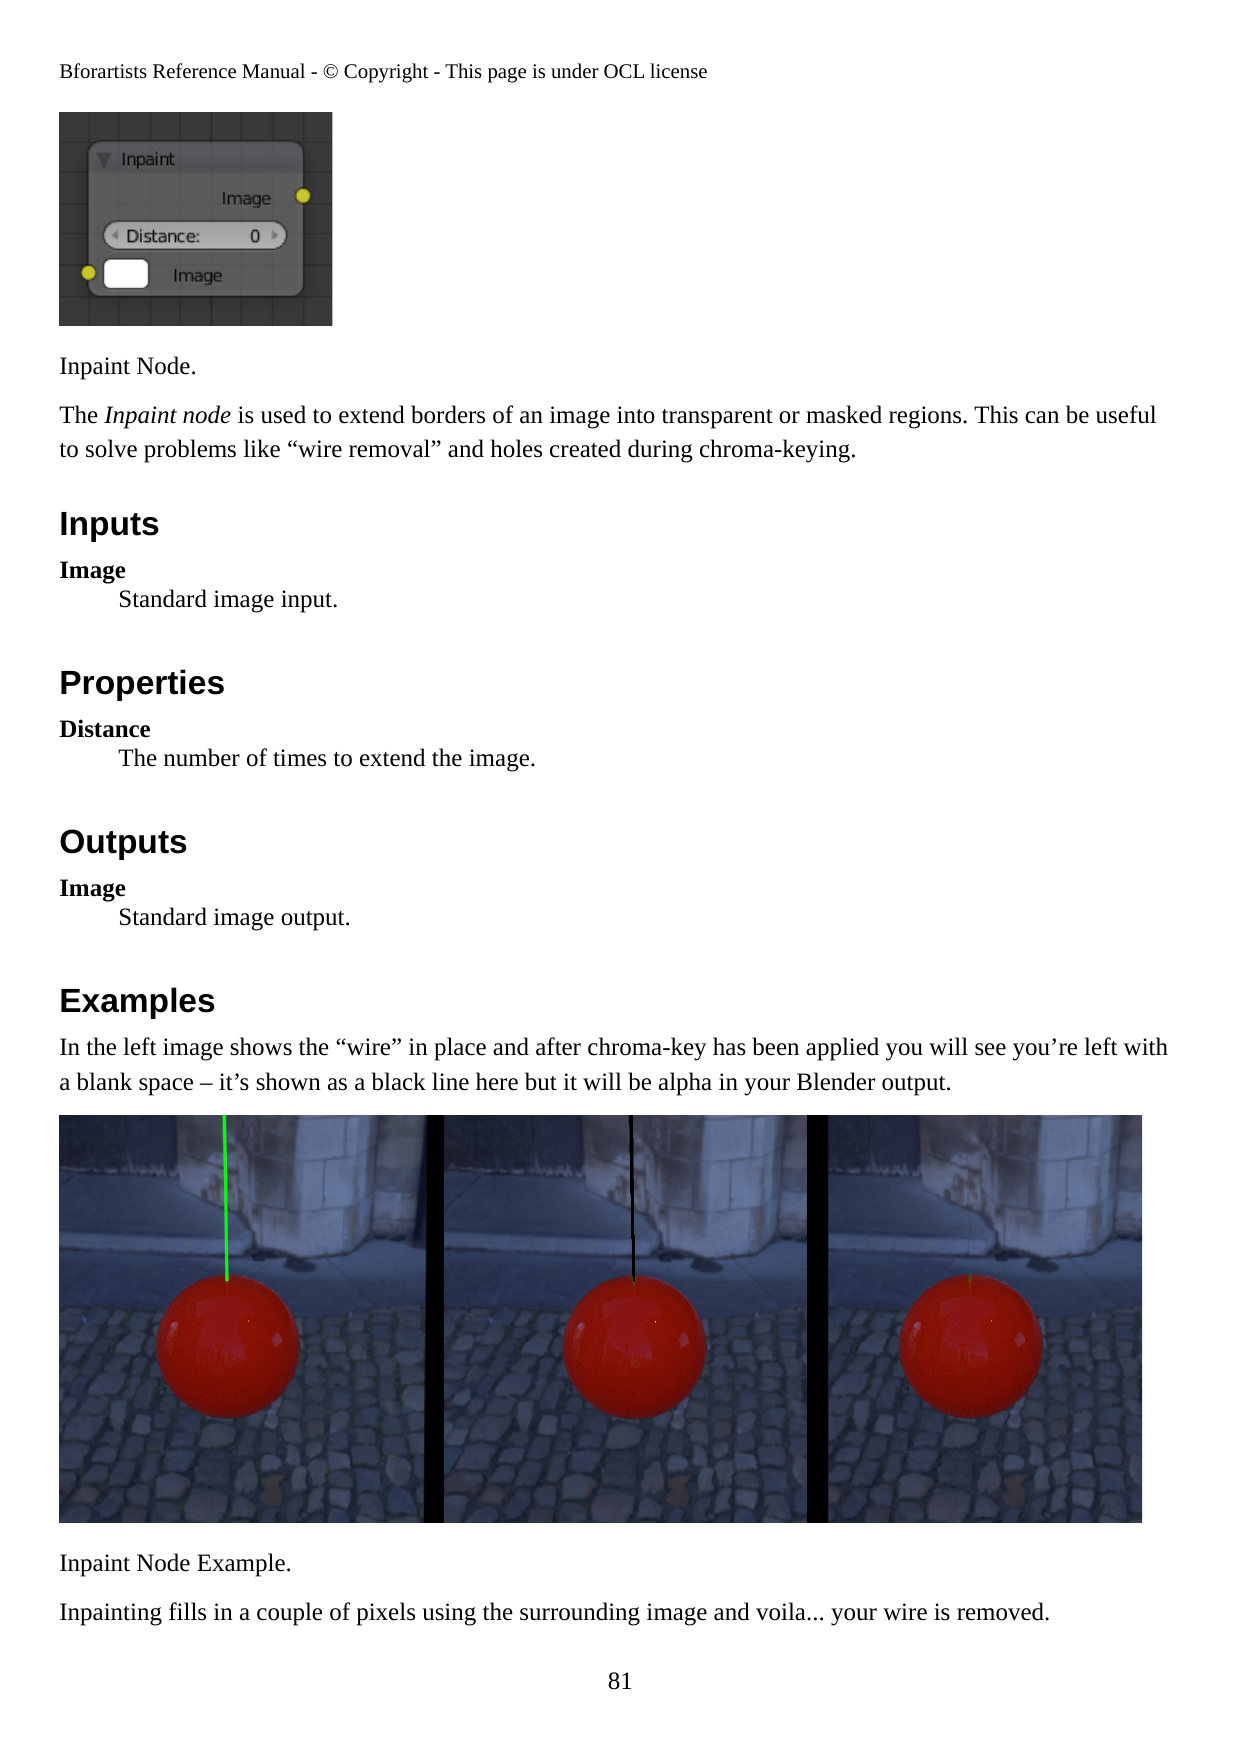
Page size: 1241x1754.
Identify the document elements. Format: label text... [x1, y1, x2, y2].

subtitle Image [59, 555, 1181, 584]
text Inpainting fills in a couple of pixels using the surrounding image and voila... your wire is removed. [59, 1597, 1181, 1626]
list The number of times to extend the image. [118, 743, 1181, 772]
text Inpaint Node Example. [59, 1548, 1181, 1577]
text The Inpaint node is used to extend borders of an image into transparent or masked regions. This can be useful to solve problems like “wire removal” and holes created during chroma-keying. [59, 400, 1181, 463]
picture [59, 112, 333, 326]
text In the left image shows the “wire” in place and after chroma-key has been applied you will see you’re left with a blank space – it’s shown as a black line here but it will be alpha in your Blender output. [59, 1032, 1181, 1096]
list Standard image output. [118, 902, 1181, 931]
subtitle Properties [59, 663, 1181, 702]
subtitle Distance [59, 714, 1181, 743]
subtitle Image [59, 873, 1181, 902]
picture [59, 1115, 1143, 1523]
subtitle Outputs [59, 822, 1181, 861]
text Inpaint Node. [59, 351, 1181, 379]
list Standard image input. [118, 584, 1181, 613]
subtitle Inputs [59, 504, 1181, 543]
subtitle Examples [59, 981, 1181, 1020]
